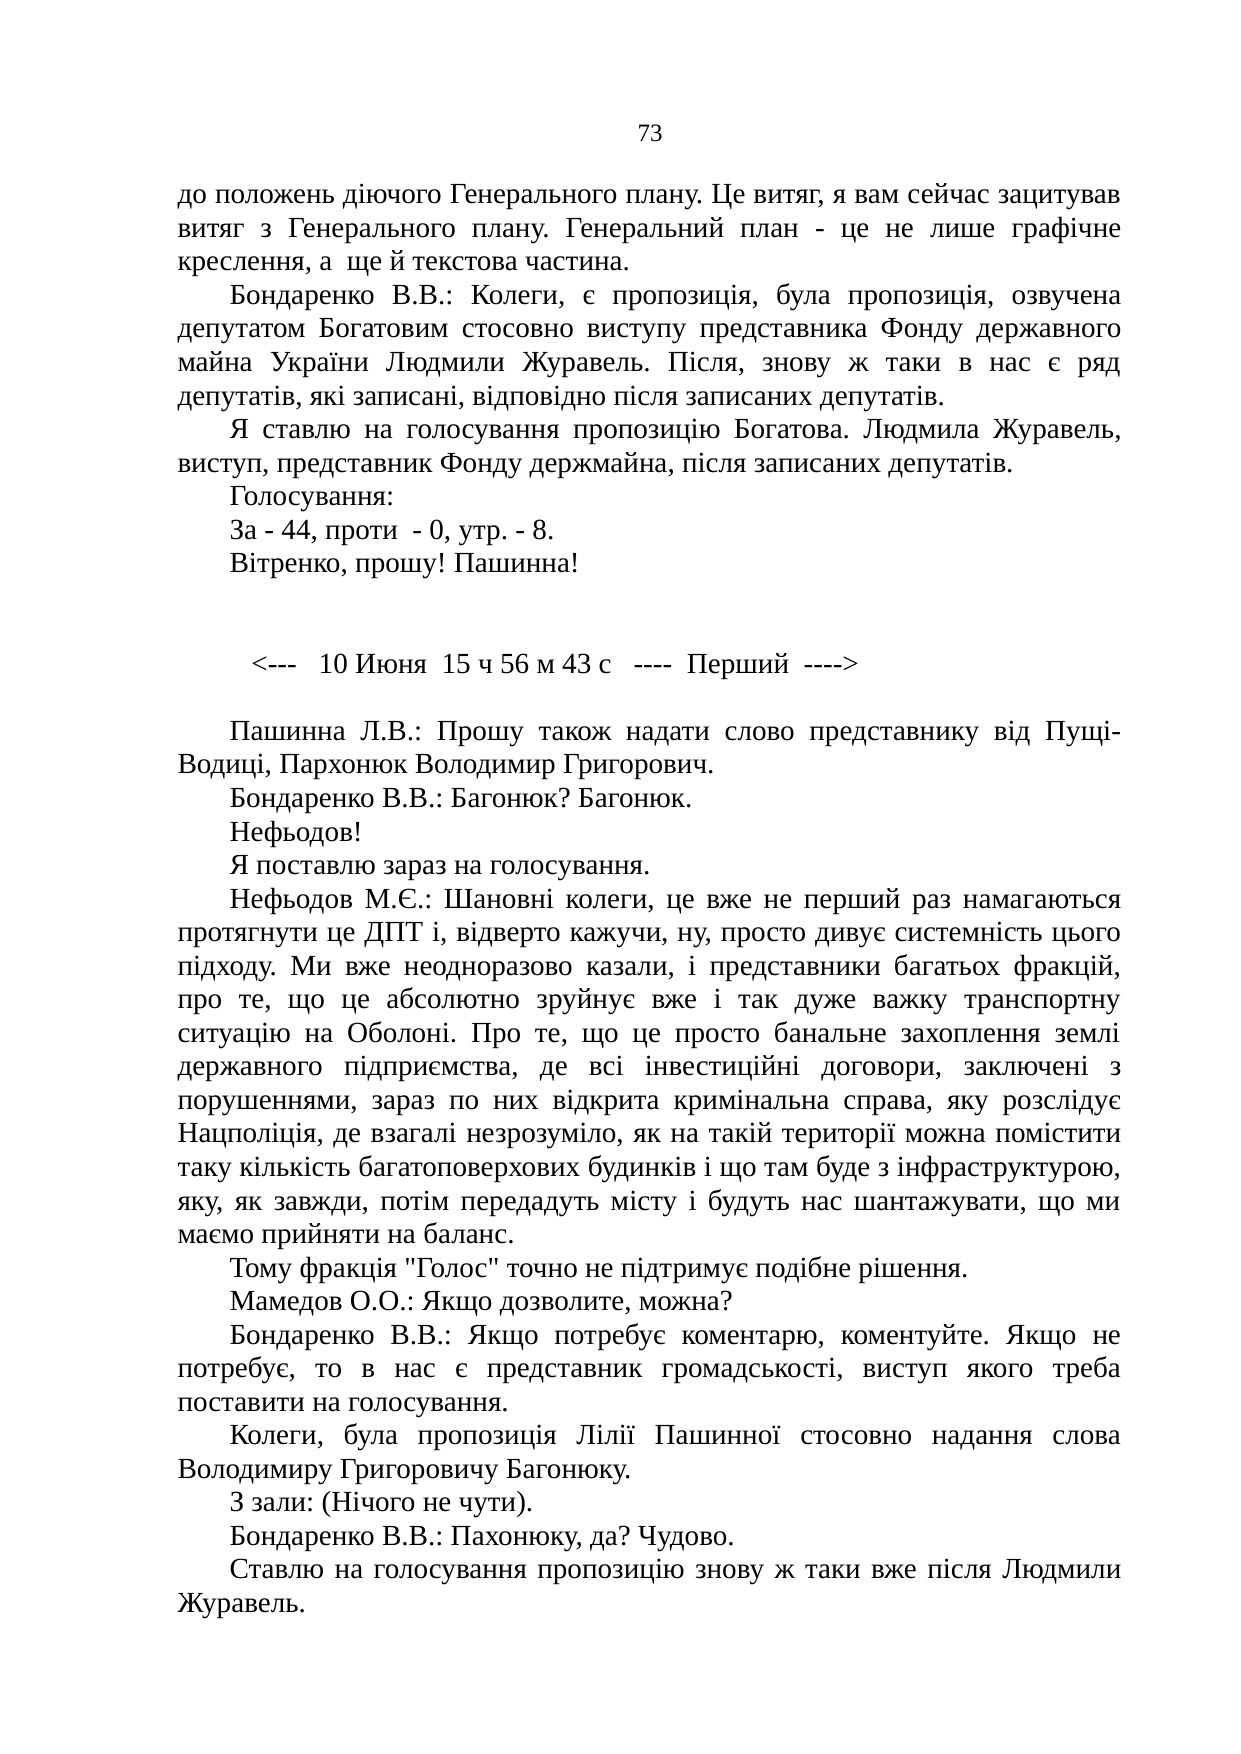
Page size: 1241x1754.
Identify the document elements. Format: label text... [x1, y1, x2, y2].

text Голосування: [177, 478, 1122, 512]
text Пашинна Л.В.: Прошу також надати слово представнику від Пущі-Водиці, Пархонюк Володимир Григорович. [177, 713, 1122, 780]
text Я ставлю на голосування пропозицію Богатова. Людмила Журавель, виступ, представник Фонду держмайна, після записаних депутатів. [177, 411, 1122, 478]
text Нефьодов М.Є.: Шановні колеги, це вже не перший раз намагаються протягнути це ДПТ і, відверто кажучи, ну, просто дивує системність цього підходу. Ми вже неодноразово казали, і представники багатьох фракцій, про те, що це абсолютно зруйнує вже і так дуже важку транспортну ситуацію на Оболоні. Про те, що це просто банальне захоплення землі державного підприємства, де всі інвестиційні договори, заключені з порушеннями, зараз по них відкрита кримінальна справа, яку розслідує Нацполіція, де взагалі незрозуміло, як на такій території можна помістити таку кількість багатоповерхових будинків і що там буде з інфраструктурою, яку, як завжди, потім передадуть місту і будуть нас шантажувати, що ми маємо прийняти на баланс. [177, 881, 1122, 1250]
text Тому фракція "Голос" точно не підтримує подібне рішення. [177, 1250, 1122, 1283]
text Я поставлю зараз на голосування. [177, 847, 1122, 881]
text Вітренко, прошу! Пашинна! [177, 545, 1122, 579]
text Колеги, була пропозиція Лілії Пашинної стосовно надання слова Володимиру Григоровичу Багонюку. [177, 1417, 1122, 1484]
text Бондаренко В.В.: Пахонюку, да? Чудово. [177, 1518, 1122, 1552]
text Бондаренко В.В.: Колеги, є пропозиція, була пропозиція, озвучена депутатом Богатовим стосовно виступу представника Фонду державного майна України Людмили Журавель. Після, знову ж таки в нас є ряд депутатів, які записані, відповідно після записаних депутатів. [177, 277, 1122, 411]
text Ставлю на голосування пропозицію знову ж таки вже після Людмили Журавель. [177, 1552, 1122, 1619]
text до положень діючого Генерального плану. Це витяг, я вам сейчас зацитував витяг з Генерального плану. Генеральний план - це не лише графічне креслення, а ще й текстова частина. [177, 176, 1122, 277]
text Нефьодов! [177, 814, 1122, 847]
text Бондаренко В.В.: Якщо потребує коментарю, коментуйте. Якщо не потребує, то в нас є представник громадськості, виступ якого треба поставити на голосування. [177, 1317, 1122, 1417]
text Мамедов О.О.: Якщо дозволите, можна? [177, 1283, 1122, 1317]
text За - 44, проти - 0, утр. - 8. [177, 512, 1122, 545]
text Бондаренко В.В.: Багонюк? Багонюк. [177, 780, 1122, 814]
text З зали: (Нічого не чути). [177, 1484, 1122, 1518]
text <--- 10 Июня 15 ч 56 м 43 с ---- Перший ----> [177, 646, 1122, 679]
